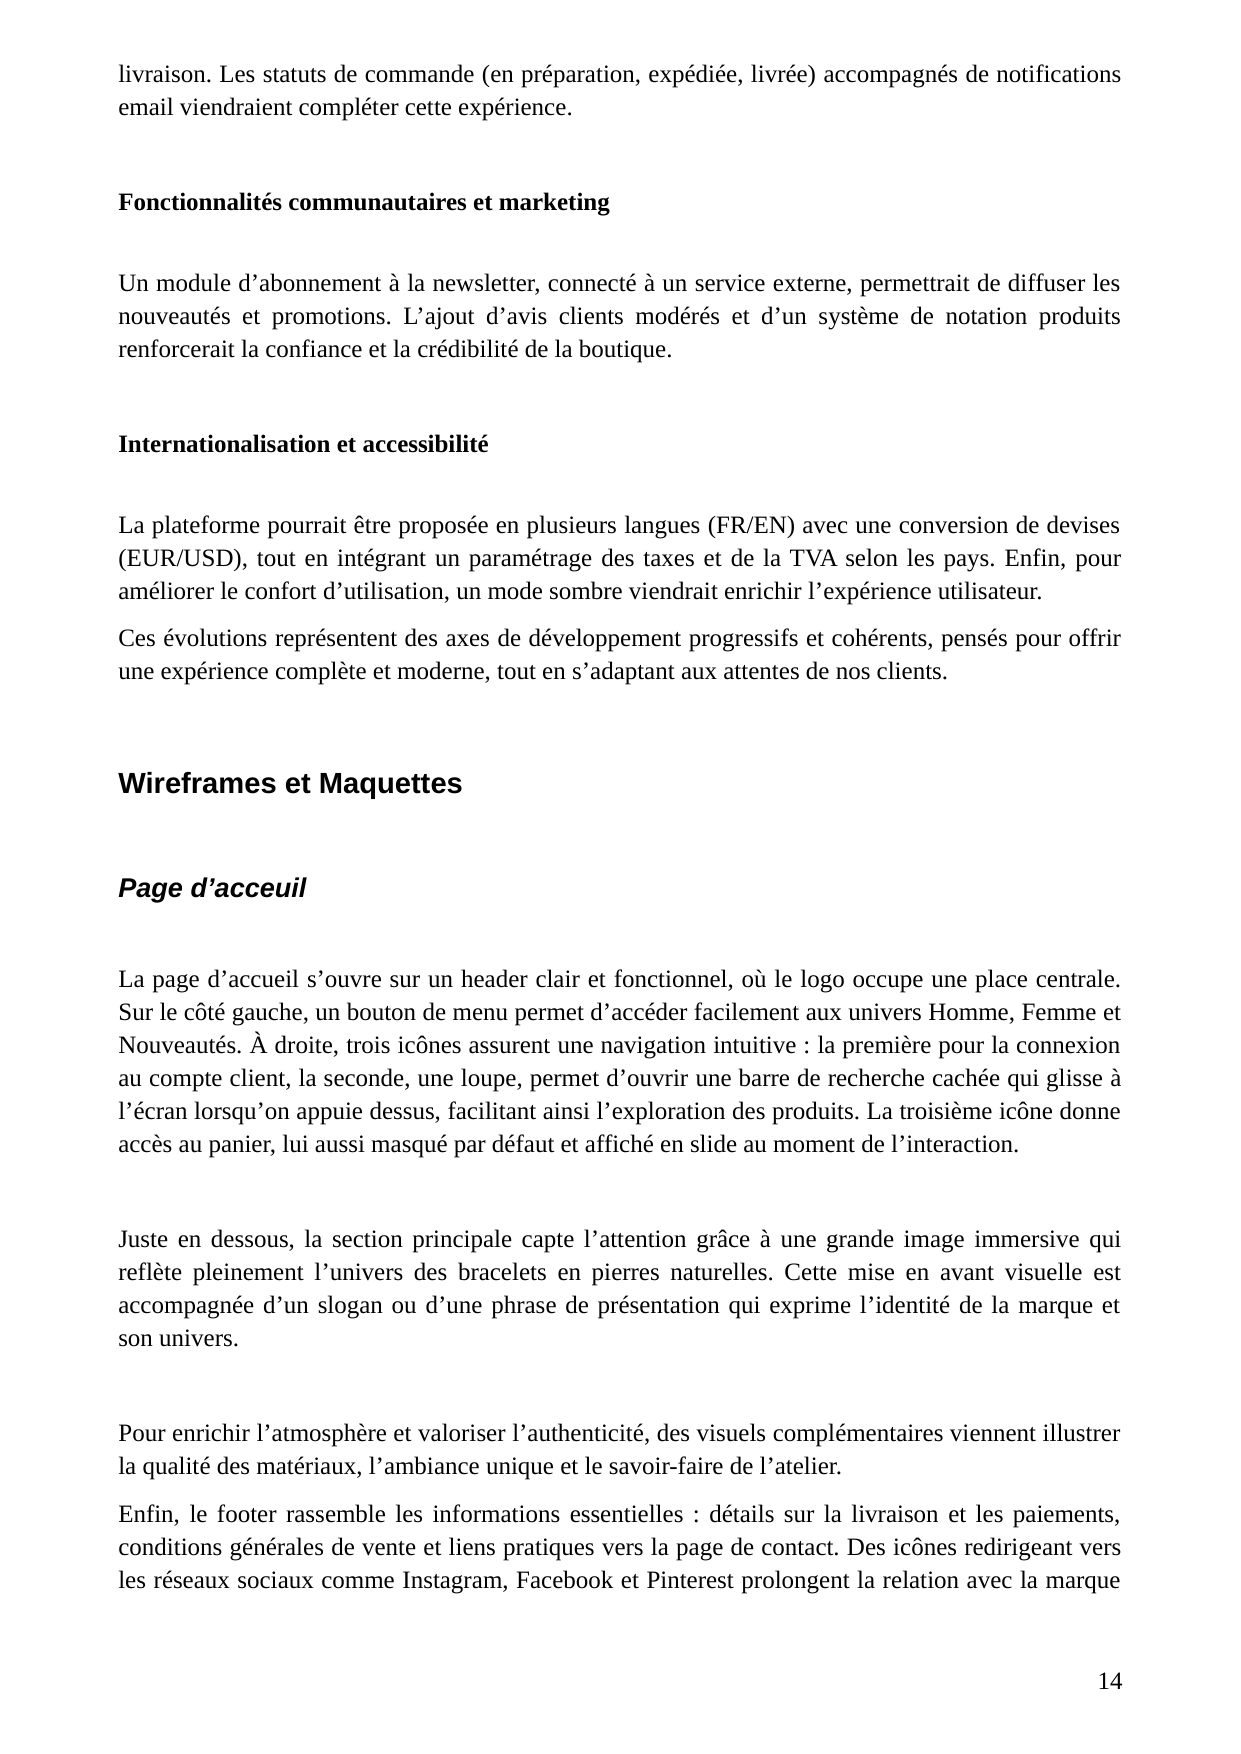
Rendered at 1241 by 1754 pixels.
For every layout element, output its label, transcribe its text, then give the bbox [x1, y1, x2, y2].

text Fonctionnalités communautaires et marketing [118, 187, 1122, 216]
text livraison. Les statuts de commande (en préparation, expédiée, livrée) accompagnés de notifications email viendraient compléter cette expérience. [118, 59, 1122, 121]
text La plateforme pourrait être proposée en plusieurs langues (FR/EN) avec une conversion de devises (EUR/USD), tout en intégrant un paramétrage des taxes et de la TVA selon les pays. Enfin, pour améliorer le confort d’utilisation, un mode sombre viendrait enrichir l’expérience utilisateur. [118, 477, 1122, 604]
text Enfin, le footer rassemble les informations essentielles : détails sur la livraison et les paiements, conditions générales de vente et liens pratiques vers la page de contact. Des icônes redirigeant vers les réseaux sociaux comme Instagram, Facebook et Pinterest prolongent la relation avec la marque [118, 1499, 1122, 1594]
text Internationalisation et accessibilité [118, 429, 1122, 458]
text Ces évolutions représentent des axes de développement progressifs et cohérents, pensés pour offrir une expérience complète et moderne, tout en s’adaptant aux attentes de nos clients. [118, 623, 1122, 685]
text La page d’accueil s’ouvre sur un header clair et fonctionnel, où le logo occupe une place centrale. Sur le côté gauche, un bouton de menu permet d’accéder facilement aux univers Homme, Femme et Nouveautés. À droite, trois icônes assurent une navigation intuitive : la première pour la connexion au compte client, la seconde, une loupe, permet d’ouvrir une barre de recherche cachée qui glisse à l’écran lorsqu’on appuie dessus, facilitant ainsi l’exploration des produits. La troisième icône donne accès au panier, lui aussi masqué par défaut et affiché en slide au moment de l’interaction. [118, 964, 1122, 1158]
text Pour enrichir l’atmosphère et valoriser l’authenticité, des visuels complémentaires viennent illustrer la qualité des matériaux, l’ambiance unique et le savoir-faire de l’atelier. [118, 1418, 1122, 1480]
subtitle Wireframes et Maquettes [118, 766, 1122, 800]
text Juste en dessous, la section principale capte l’attention grâce à une grande image immersive qui reflète pleinement l’univers des bracelets en pierres naturelles. Cette mise en avant visuelle est accompagnée d’un slogan ou d’une phrase de présentation qui exprime l’identité de la marque et son univers. [118, 1224, 1122, 1352]
subtitle Page d’acceuil [118, 872, 1122, 904]
text Un module d’abonnement à la newsletter, connecté à un service externe, permettrait de diffuser les nouveautés et promotions. L’ajout d’avis clients modérés et d’un système de notation produits renforcerait la confiance et la crédibilité de la boutique. [118, 235, 1122, 363]
